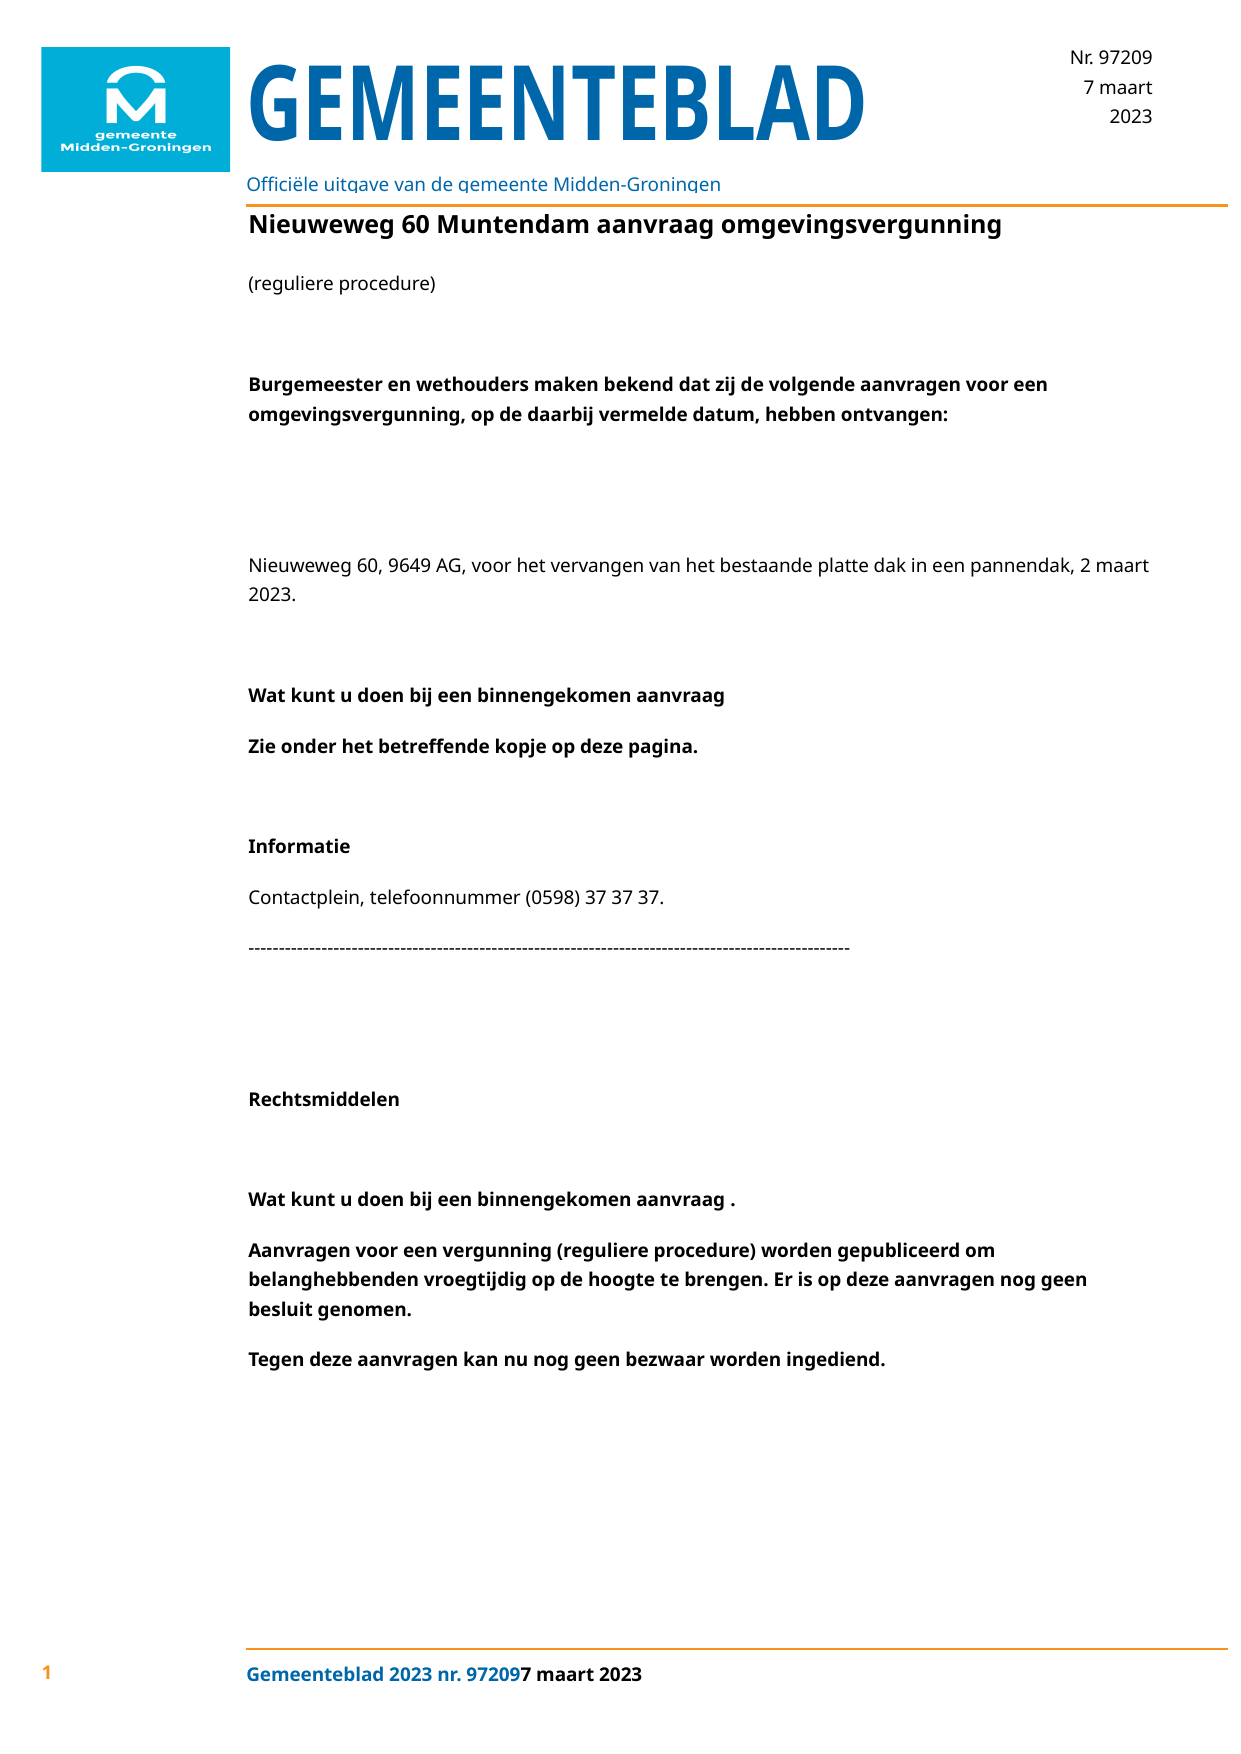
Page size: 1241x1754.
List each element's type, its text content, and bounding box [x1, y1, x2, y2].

text Wat kunt u doen bij een binnengekomen aanvraag . [248, 1187, 1152, 1212]
text Burgemeester en wethouders maken bekend dat zij de volgende aanvragen voor een omgevingsvergunning, op de daarbij vermelde datum, hebben ontvangen: [248, 371, 1152, 426]
picture [184, 146, 190, 153]
text (reguliere procedure) [248, 270, 1152, 296]
picture [108, 66, 164, 82]
text Informatie [248, 834, 1152, 859]
text Aanvragen voor een vergunning (reguliere procedure) worden gepubliceerd om belanghebbenden vroegtijdig op de hoogte te brengen. Er is op deze aanvragen nog geen besluit genomen. [248, 1237, 1152, 1322]
text --------------------------------------------------------------------------------------------------- [248, 934, 1152, 960]
text Rechtsmiddelen [248, 1086, 1152, 1111]
text Zie onder het betreffende kopje op deze pagina. [248, 733, 1152, 758]
text Tegen deze aanvragen kan nu nog geen bezwaar worden ingediend. [248, 1347, 1152, 1372]
text Nieuweweg 60 Muntendam aanvraag omgevingsvergunning [248, 207, 1152, 241]
text Contactplein, telefoonnummer (0598) 37 37 37. [248, 884, 1152, 910]
picture [107, 89, 165, 122]
text Nieuweweg 60, 9649 AG, voor het vervangen van het bestaande platte dak in een pannendak, 2 maart 2023. [248, 552, 1152, 607]
text Wat kunt u doen bij een binnengekomen aanvraag [248, 682, 1152, 708]
